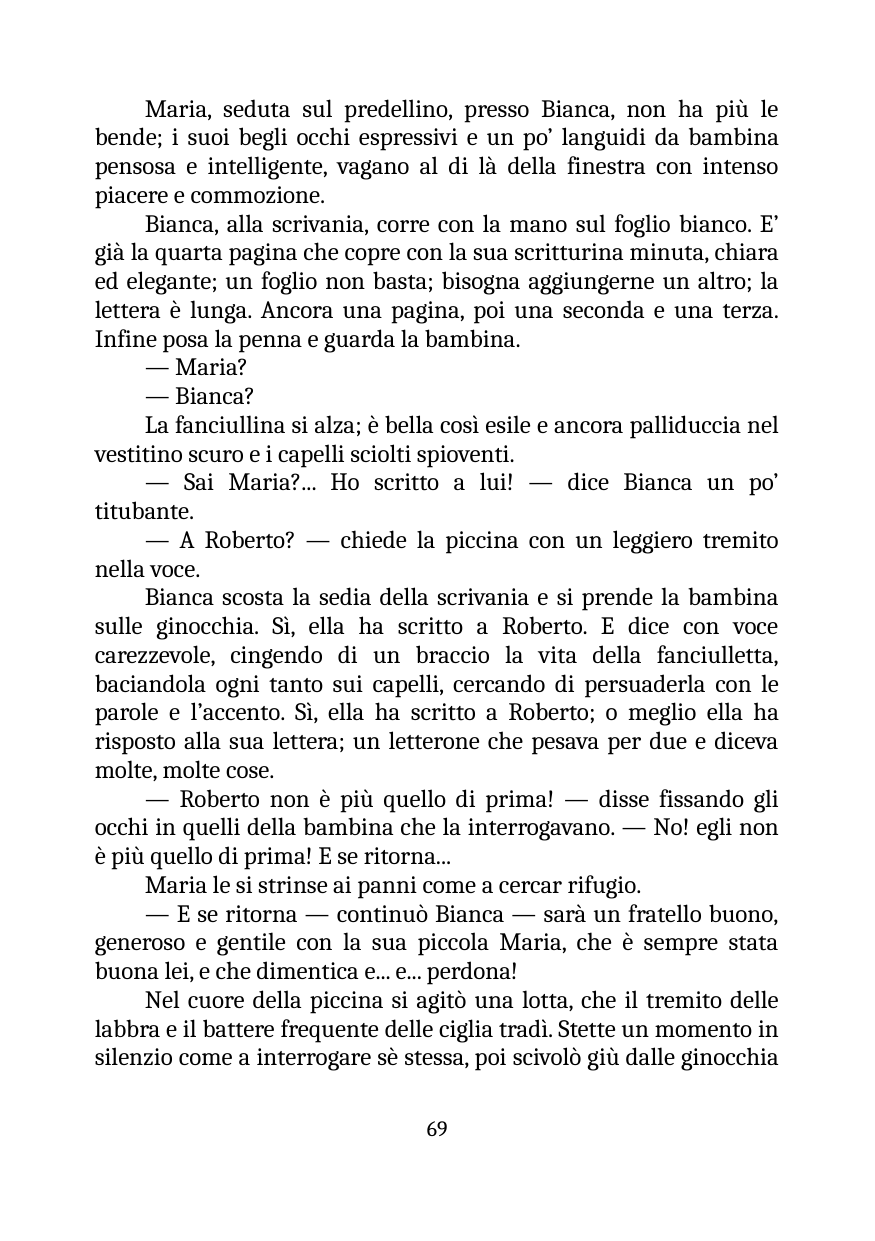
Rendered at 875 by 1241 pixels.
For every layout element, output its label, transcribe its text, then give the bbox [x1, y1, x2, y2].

text — E se ritorna — continuò Bianca — sarà un fratello buono, generoso e gentile con la sua piccola Maria, che è sempre stata buona lei, e che dimentica e... e... perdona! [94, 899, 779, 986]
text — Bianca? [94, 382, 779, 411]
text — Maria? [94, 353, 779, 382]
text Bianca scosta la sedia della scrivania e si prende la bambina sulle ginocchia. Sì, ella ha scritto a Roberto. E dice con voce carezzevole, cingendo di un braccio la vita della fanciulletta, baciandola ogni tanto sui capelli, cercando di persuaderla con le parole e l’accento. Sì, ella ha scritto a Roberto; o meglio ella ha risposto alla sua lettera; un letterone che pesava per due e diceva molte, molte cose. [94, 583, 779, 784]
text — Sai Maria?... Ho scritto a lui! — dice Bianca un po’ titubante. [94, 468, 779, 526]
text Maria le si strinse ai panni come a cercar rifugio. [94, 871, 779, 899]
text Nel cuore della piccina si agitò una lotta, che il tremito delle labbra e il battere frequente delle ciglia tradì. Stette un momento in silenzio come a interrogare sè stessa, poi scivolò giù dalle ginocchia [94, 986, 779, 1072]
text — A Roberto? — chiede la piccina con un leggiero tremito nella voce. [94, 526, 779, 583]
text Bianca, alla scrivania, corre con la mano sul foglio bianco. E’ già la quarta pagina che copre con la sua scritturina minuta, chiara ed elegante; un foglio non basta; bisogna aggiungerne un altro; la lettera è lunga. Ancora una pagina, poi una seconda e una terza. Infine posa la penna e guarda la bambina. [94, 209, 779, 353]
text — Roberto non è più quello di prima! — disse fissando gli occhi in quelli della bambina che la interrogavano. — No! egli non è più quello di prima! E se ritorna... [94, 784, 779, 871]
text La fanciullina si alza; è bella così esile e ancora palliduccia nel vestitino scuro e i capelli sciolti spioventi. [94, 411, 779, 468]
text Maria, seduta sul predellino, presso Bianca, non ha più le bende; i suoi begli occhi espressivi e un po’ languidi da bambina pensosa e intelligente, vagano al di là della finestra con intenso piacere e commozione. [94, 94, 779, 209]
